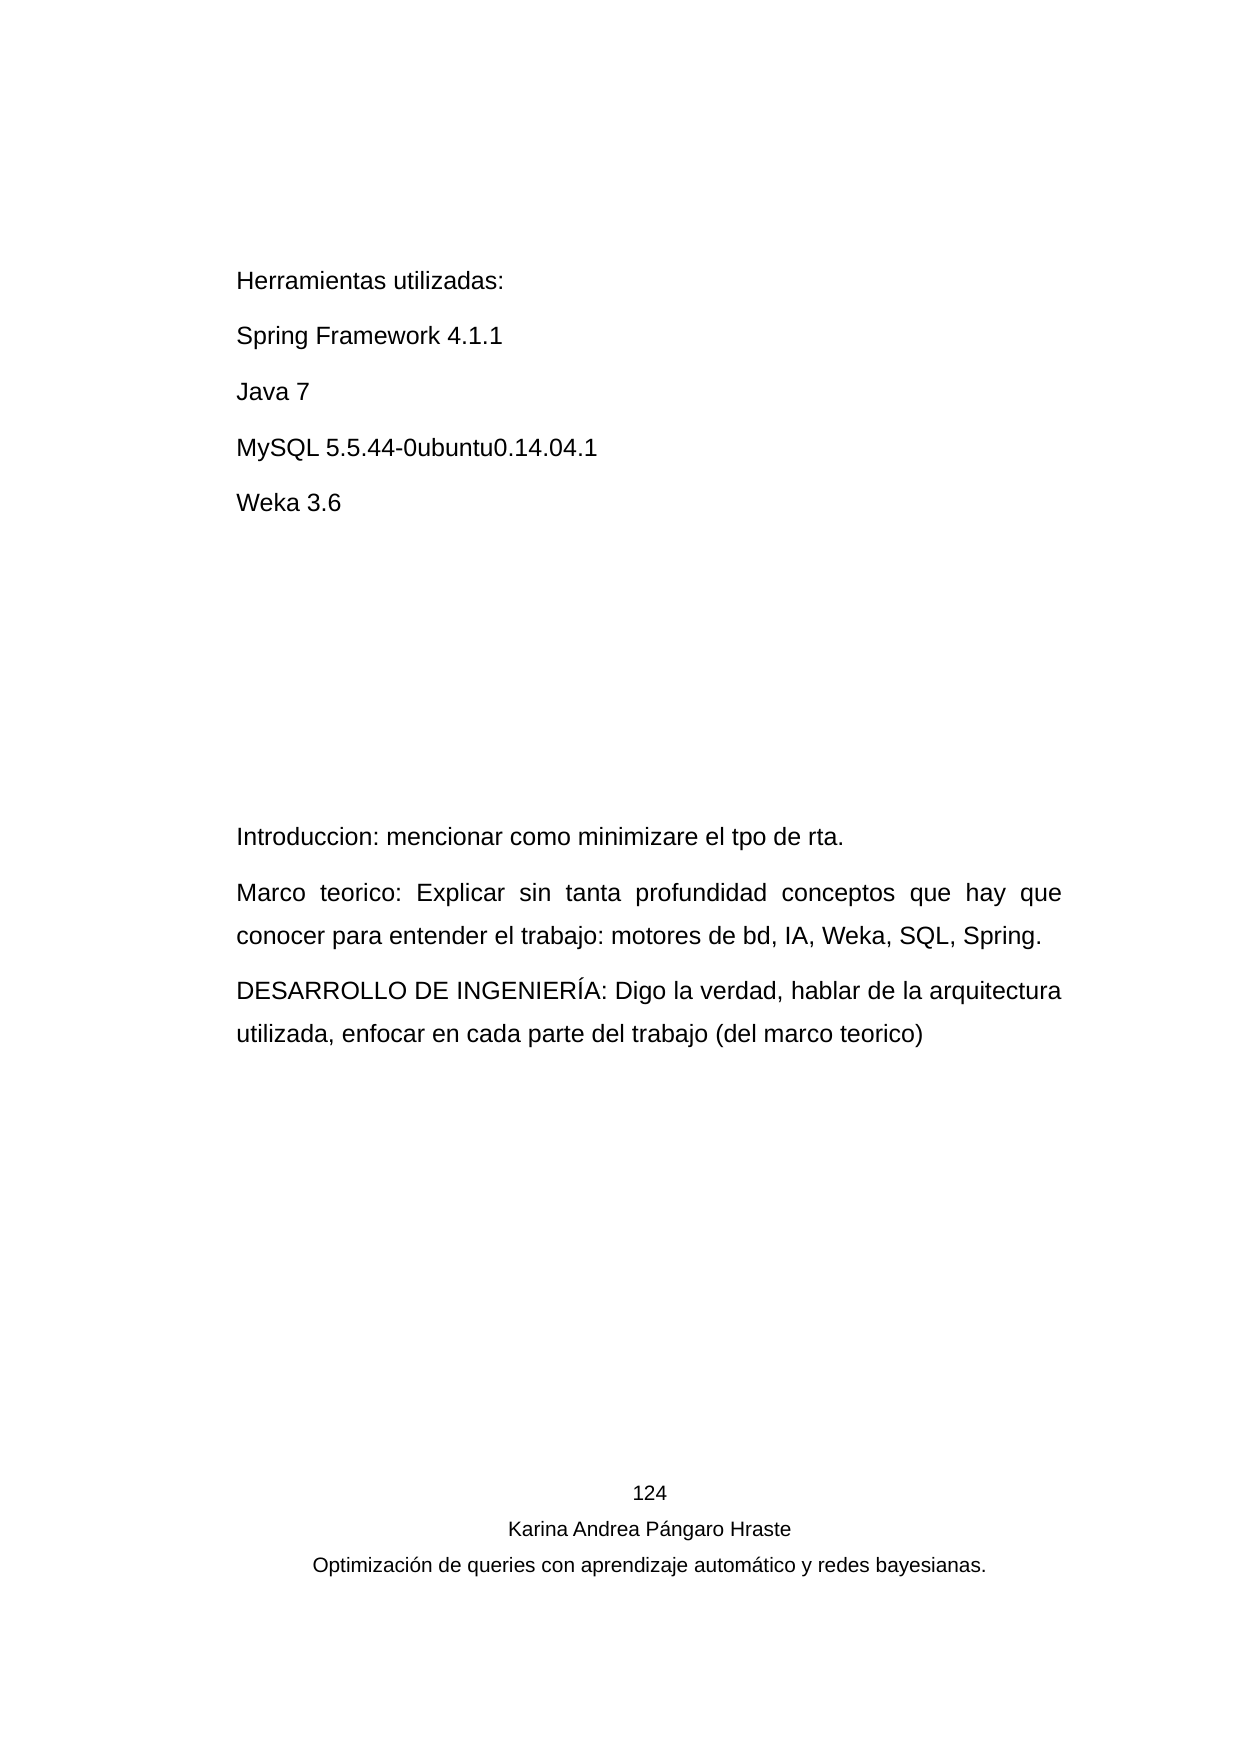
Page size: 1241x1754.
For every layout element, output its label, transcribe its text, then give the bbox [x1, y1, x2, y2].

text Marco teorico: Explicar sin tanta profundidad conceptos que hay que conocer para entender el trabajo: motores de bd, IA, Weka, SQL, Spring. [236, 878, 1063, 949]
text Weka 3.6 [236, 488, 1063, 517]
text Java 7 [236, 377, 1063, 406]
text Spring Framework 4.1.1 [236, 321, 1063, 350]
text DESARROLLO DE INGENIERÍA: Digo la verdad, hablar de la arquitectura utilizada, enfocar en cada parte del trabajo (del marco teorico) [236, 976, 1063, 1048]
text Herramientas utilizadas: [236, 266, 1063, 294]
text Introduccion: mencionar como minimizare el tpo de rta. [236, 822, 1063, 851]
text MySQL 5.5.44-0ubuntu0.14.04.1 [236, 433, 1063, 461]
